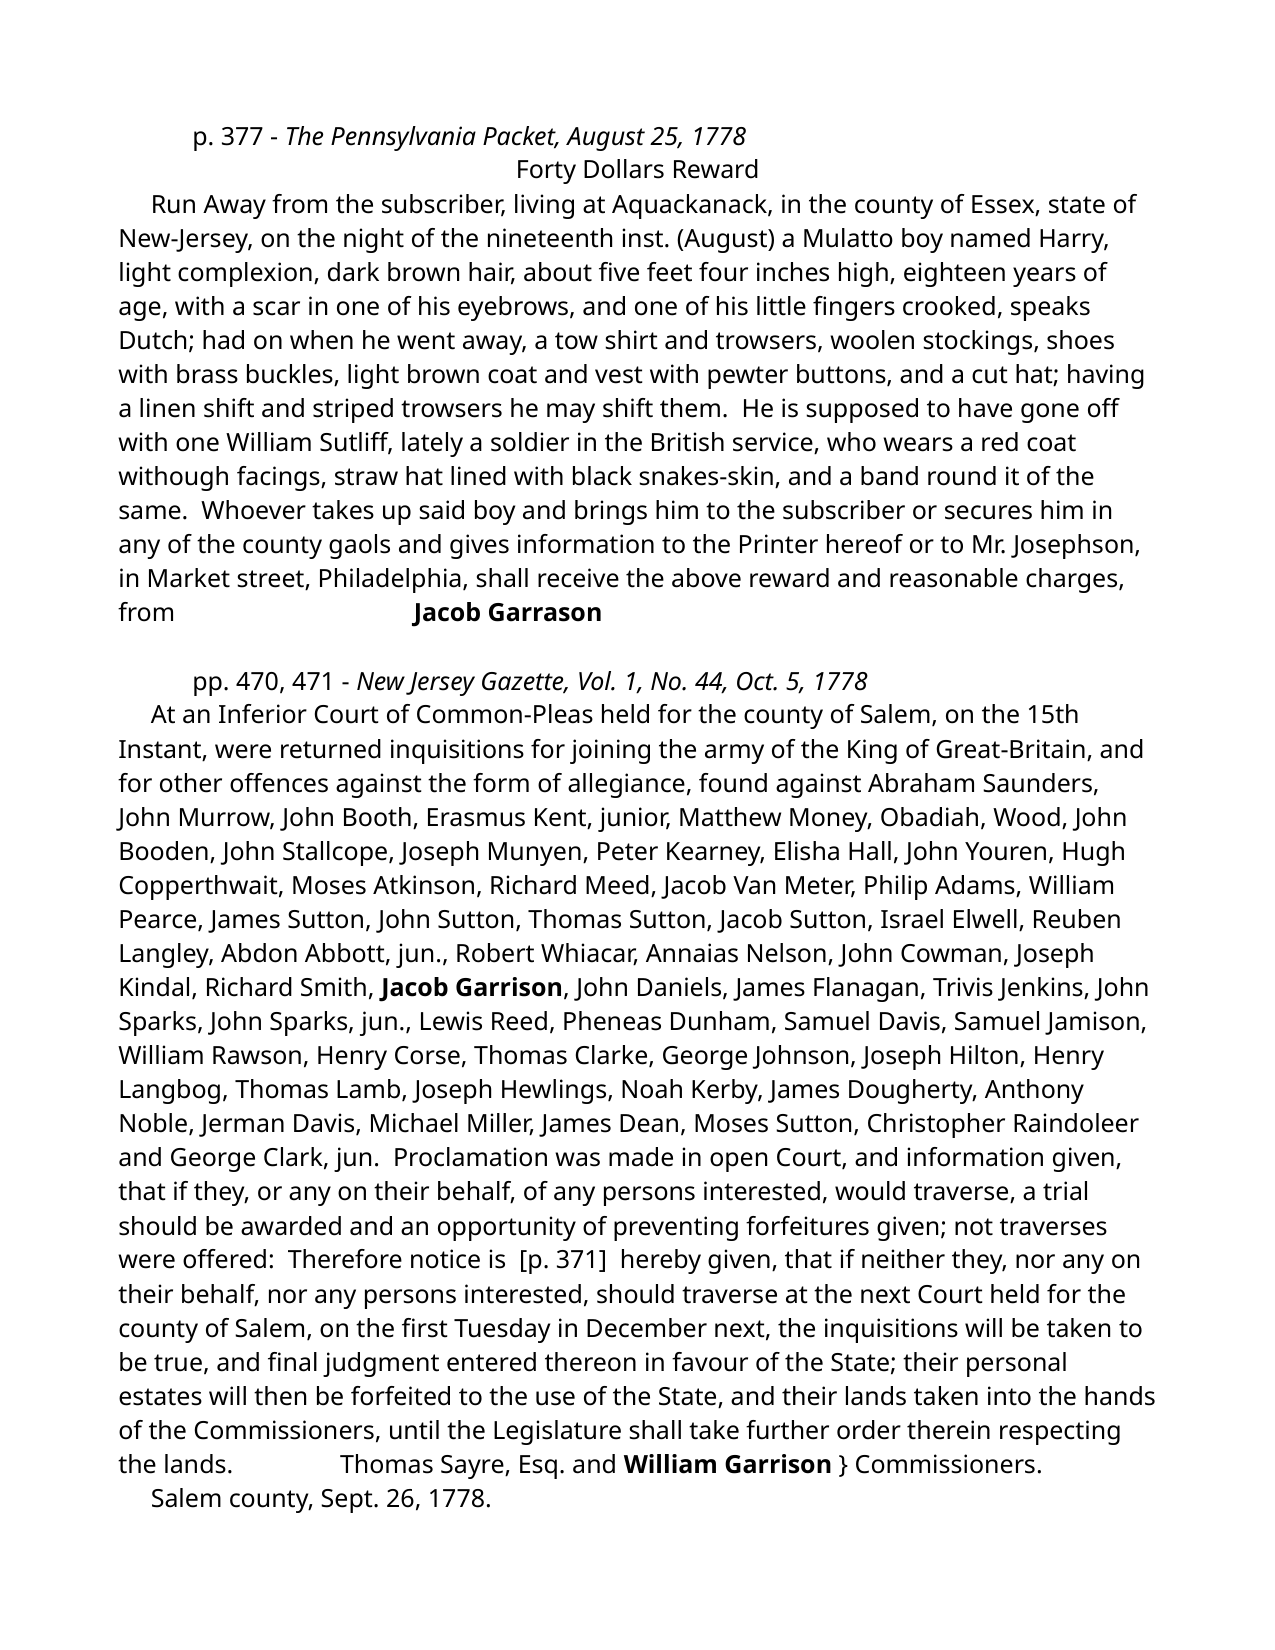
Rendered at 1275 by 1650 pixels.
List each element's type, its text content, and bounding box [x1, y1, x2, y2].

text p. 377 - The Pennsylvania Packet, August 25, 1778 [118, 118, 1157, 152]
text Forty Dollars Reward [118, 152, 1157, 186]
text Run Away from the subscriber, living at Aquackanack, in the county of Essex, state of New-Jersey, on the night of the nineteenth inst. (August) a Mulatto boy named Harry, light complexion, dark brown hair, about five feet four inches high, eighteen years of age, with a scar in one of his eyebrows, and one of his little fingers crooked, speaks Dutch; had on when he went away, a tow shirt and trowsers, woolen stockings, shoes with brass buckles, light brown coat and vest with pewter buttons, and a cut hat; having a linen shift and striped trowsers he may shift them. He is supposed to have gone off with one William Sutliff, lately a soldier in the British service, who wears a red coat withough facings, straw hat lined with black snakes-skin, and a band round it of the same. Whoever takes up said boy and brings him to the subscriber or secures him in any of the county gaols and gives information to the Printer hereof or to Mr. Josephson, in Market street, Philadelphia, shall receive the above reward and reasonable charges, from Jacob Garrason [118, 186, 1157, 629]
text pp. 470, 471 - New Jersey Gazette, Vol. 1, No. 44, Oct. 5, 1778 [118, 663, 1157, 697]
text At an Inferior Court of Common-Pleas held for the county of Salem, on the 15th Instant, were returned inquisitions for joining the army of the King of Great-Britain, and for other offences against the form of allegiance, found against Abraham Saunders, John Murrow, John Booth, Erasmus Kent, junior, Matthew Money, Obadiah, Wood, John Booden, John Stallcope, Joseph Munyen, Peter Kearney, Elisha Hall, John Youren, Hugh Copperthwait, Moses Atkinson, Richard Meed, Jacob Van Meter, Philip Adams, William Pearce, James Sutton, John Sutton, Thomas Sutton, Jacob Sutton, Israel Elwell, Reuben Langley, Abdon Abbott, jun., Robert Whiacar, Annaias Nelson, John Cowman, Joseph Kindal, Richard Smith, Jacob Garrison, John Daniels, James Flanagan, Trivis Jenkins, John Sparks, John Sparks, jun., Lewis Reed, Pheneas Dunham, Samuel Davis, Samuel Jamison, William Rawson, Henry Corse, Thomas Clarke, George Johnson, Joseph Hilton, Henry Langbog, Thomas Lamb, Joseph Hewlings, Noah Kerby, James Dougherty, Anthony Noble, Jerman Davis, Michael Miller, James Dean, Moses Sutton, Christopher Raindoleer and George Clark, jun. Proclamation was made in open Court, and information given, that if they, or any on their behalf, of any persons interested, would traverse, a trial should be awarded and an opportunity of preventing forfeitures given; not traverses were offered: Therefore notice is [p. 371] hereby given, that if neither they, nor any on their behalf, nor any persons interested, should traverse at the next Court held for the county of Salem, on the first Tuesday in December next, the inquisitions will be taken to be true, and final judgment entered thereon in favour of the State; their personal estates will then be forfeited to the use of the State, and their lands taken into the hands of the Commissioners, until the Legislature shall take further order therein respecting the lands. Thomas Sayre, Esq. and William Garrison } Commissioners. [118, 697, 1157, 1481]
text Salem county, Sept. 26, 1778. [118, 1481, 1157, 1515]
